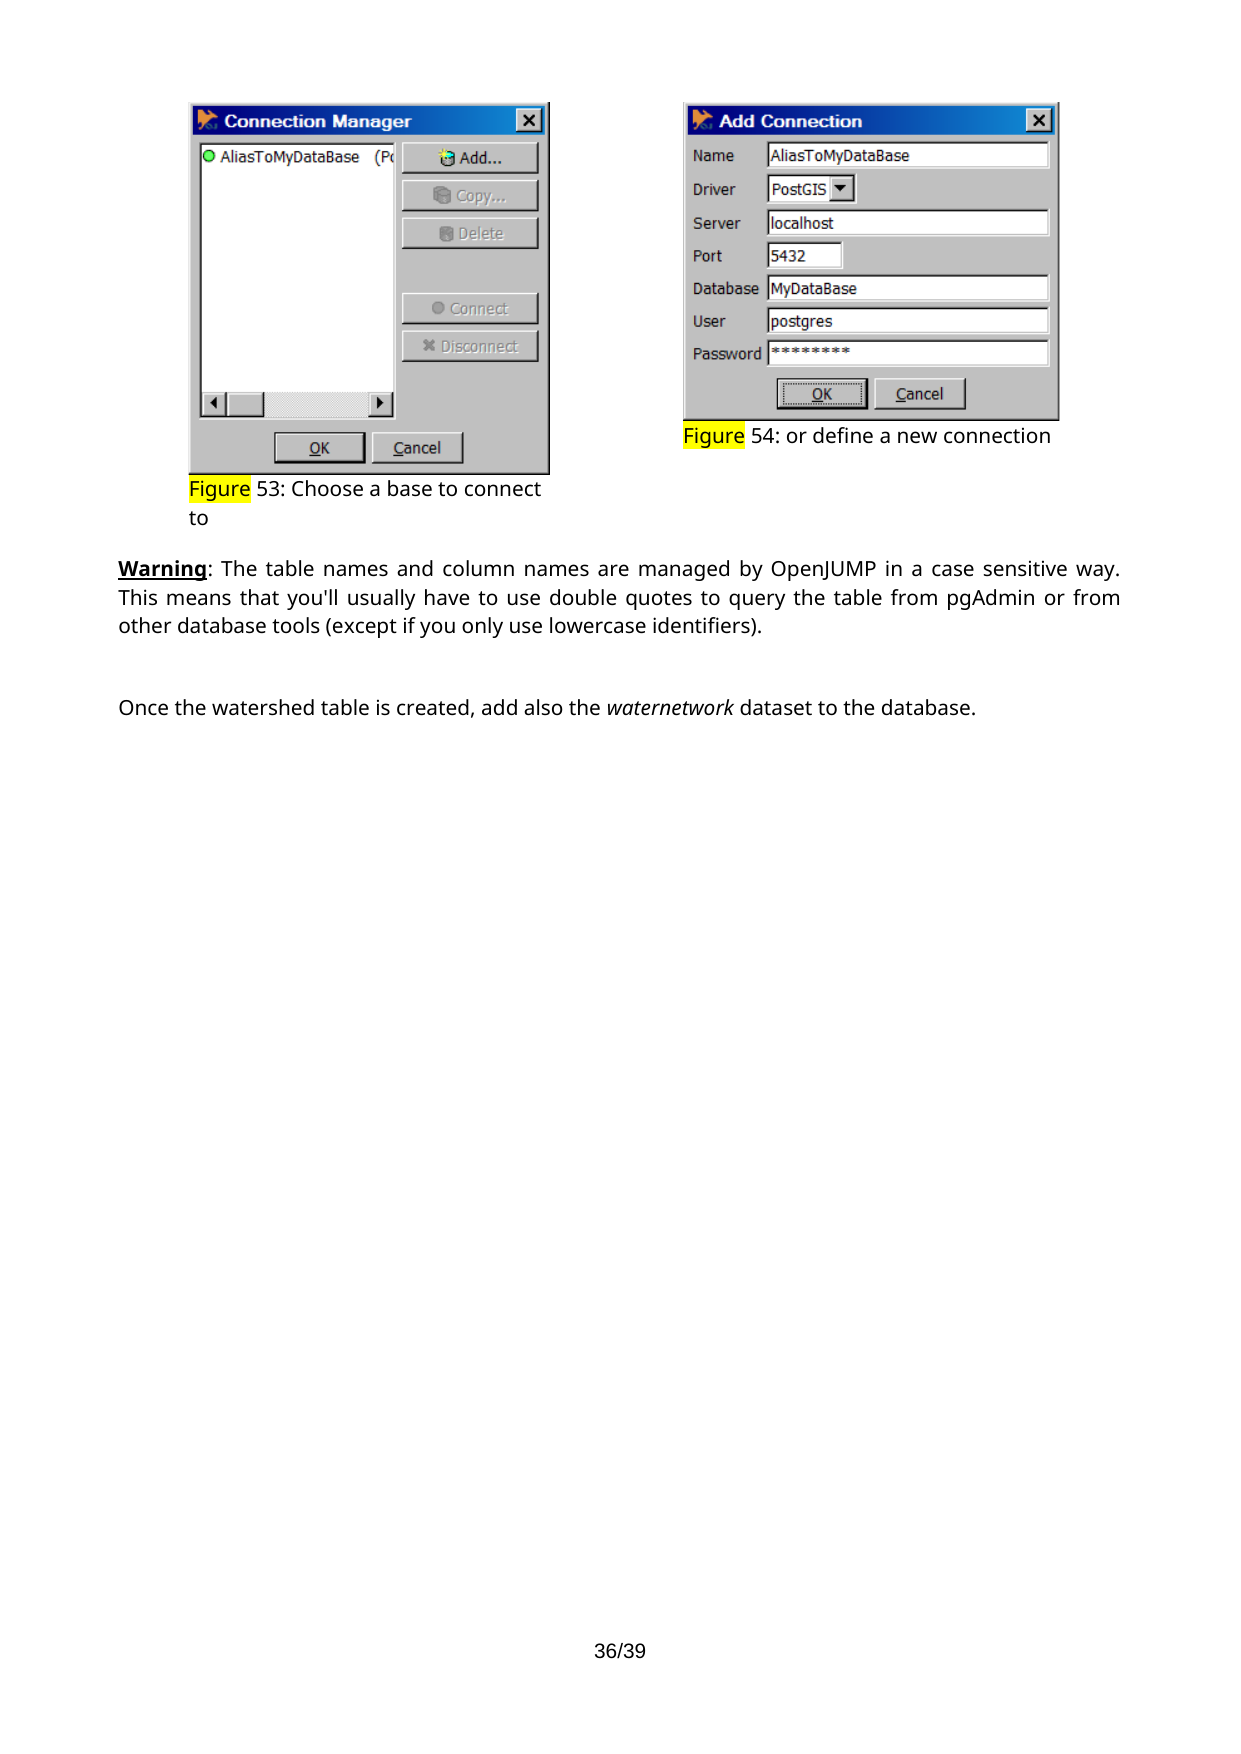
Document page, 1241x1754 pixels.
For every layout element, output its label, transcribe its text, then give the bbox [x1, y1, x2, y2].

table_header [620, 89, 1122, 554]
text Warning: The table names and column names are managed by OpenJUMP in a case sensitive way. This means that you'll usually have to use double quotes to query the table from pgAdmin or from other database tools (except if you only use lowercase identifiers). [118, 554, 1122, 639]
picture [188, 102, 550, 475]
text Once the watershed table is created, add also the waternetwork dataset to the database. [118, 693, 1122, 721]
picture [683, 102, 1060, 421]
table_header [118, 475, 620, 554]
table_header [118, 89, 620, 474]
